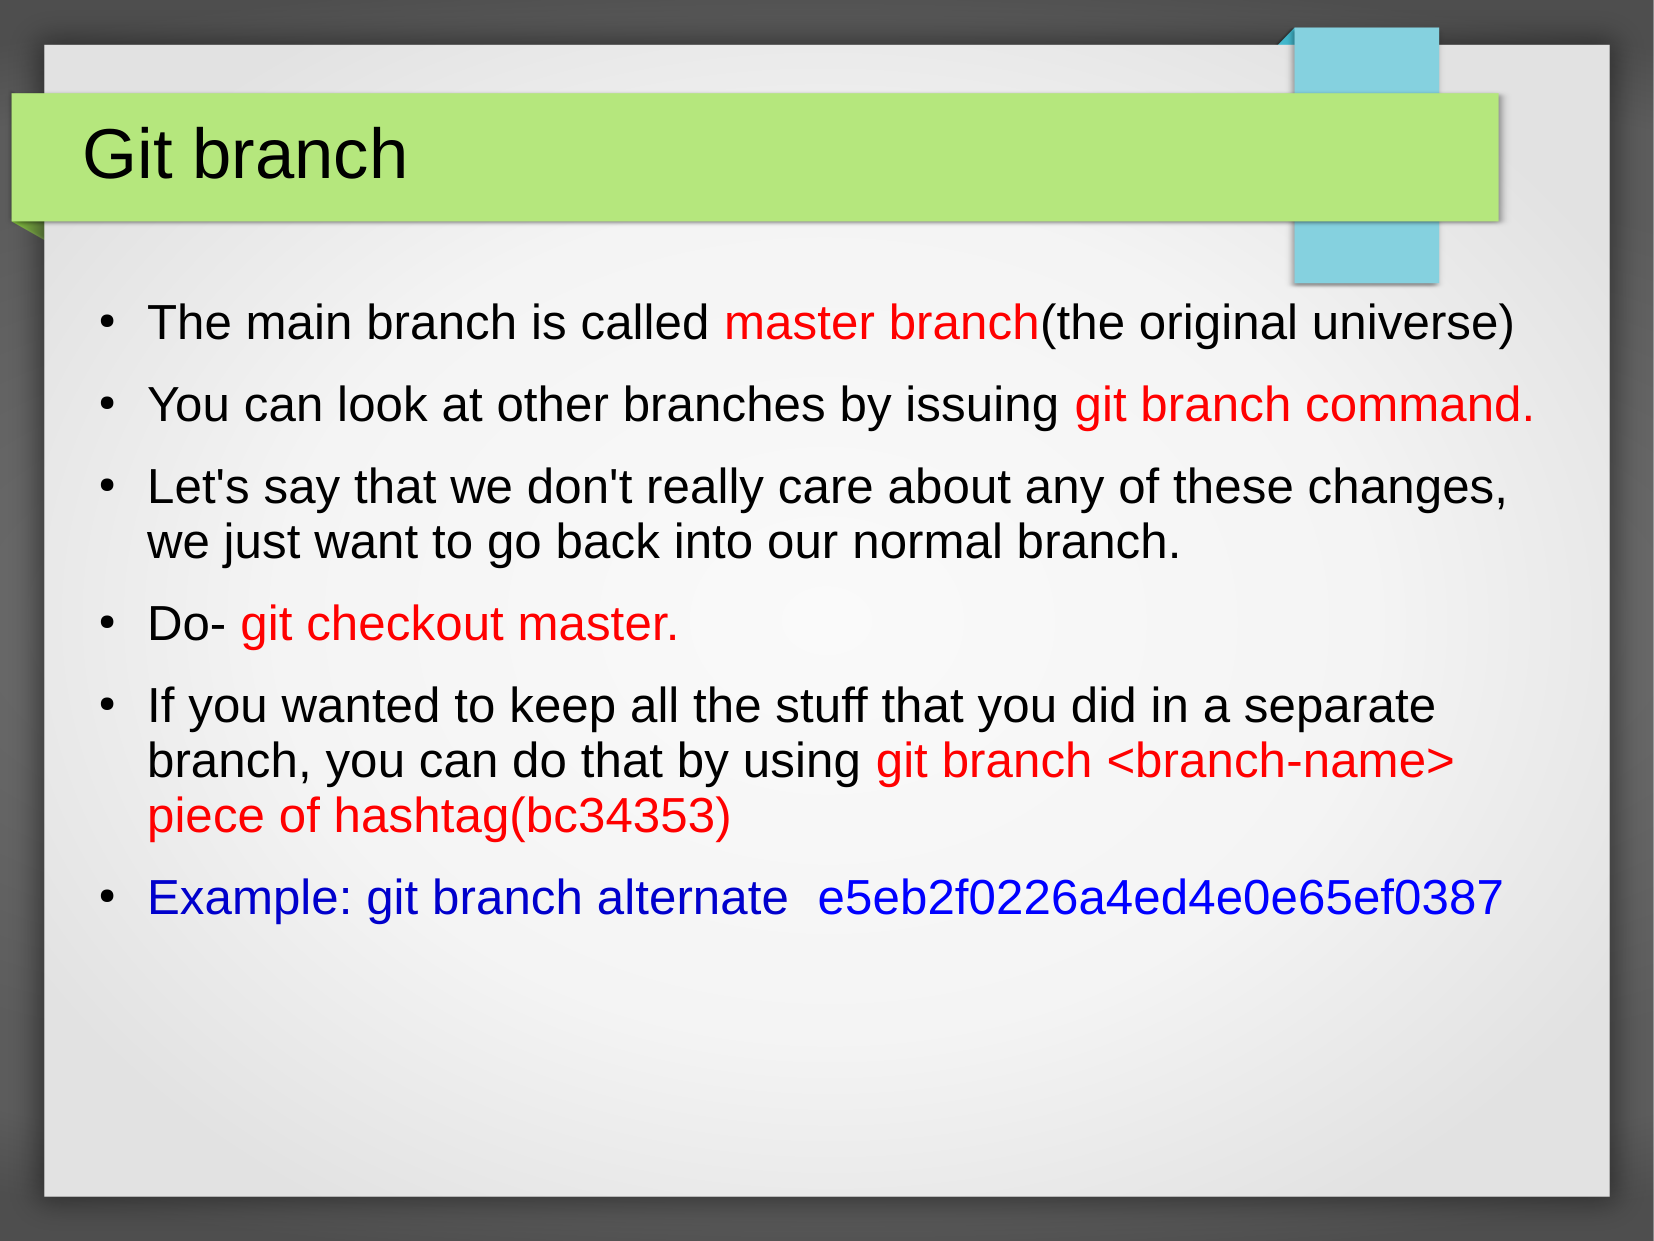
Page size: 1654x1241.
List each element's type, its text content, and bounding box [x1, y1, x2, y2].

picture [0, 0, 1654, 1241]
title Git branch [82, 94, 1264, 213]
list The main branch is called master branch(the original universe) You can look at other branches by issuing git branch command. Let's say that we don't really care about any of these changes, we just want to go back into our normal branch. Do- git checkout master. If you wanted to keep all the stuff that you did in a separate branch, you can do that by using git branch <branch-name> piece of hashtag(bc34353) Example: git branch alternate e5eb2f0226a4ed4e0e65ef0387 [82, 295, 1571, 1015]
